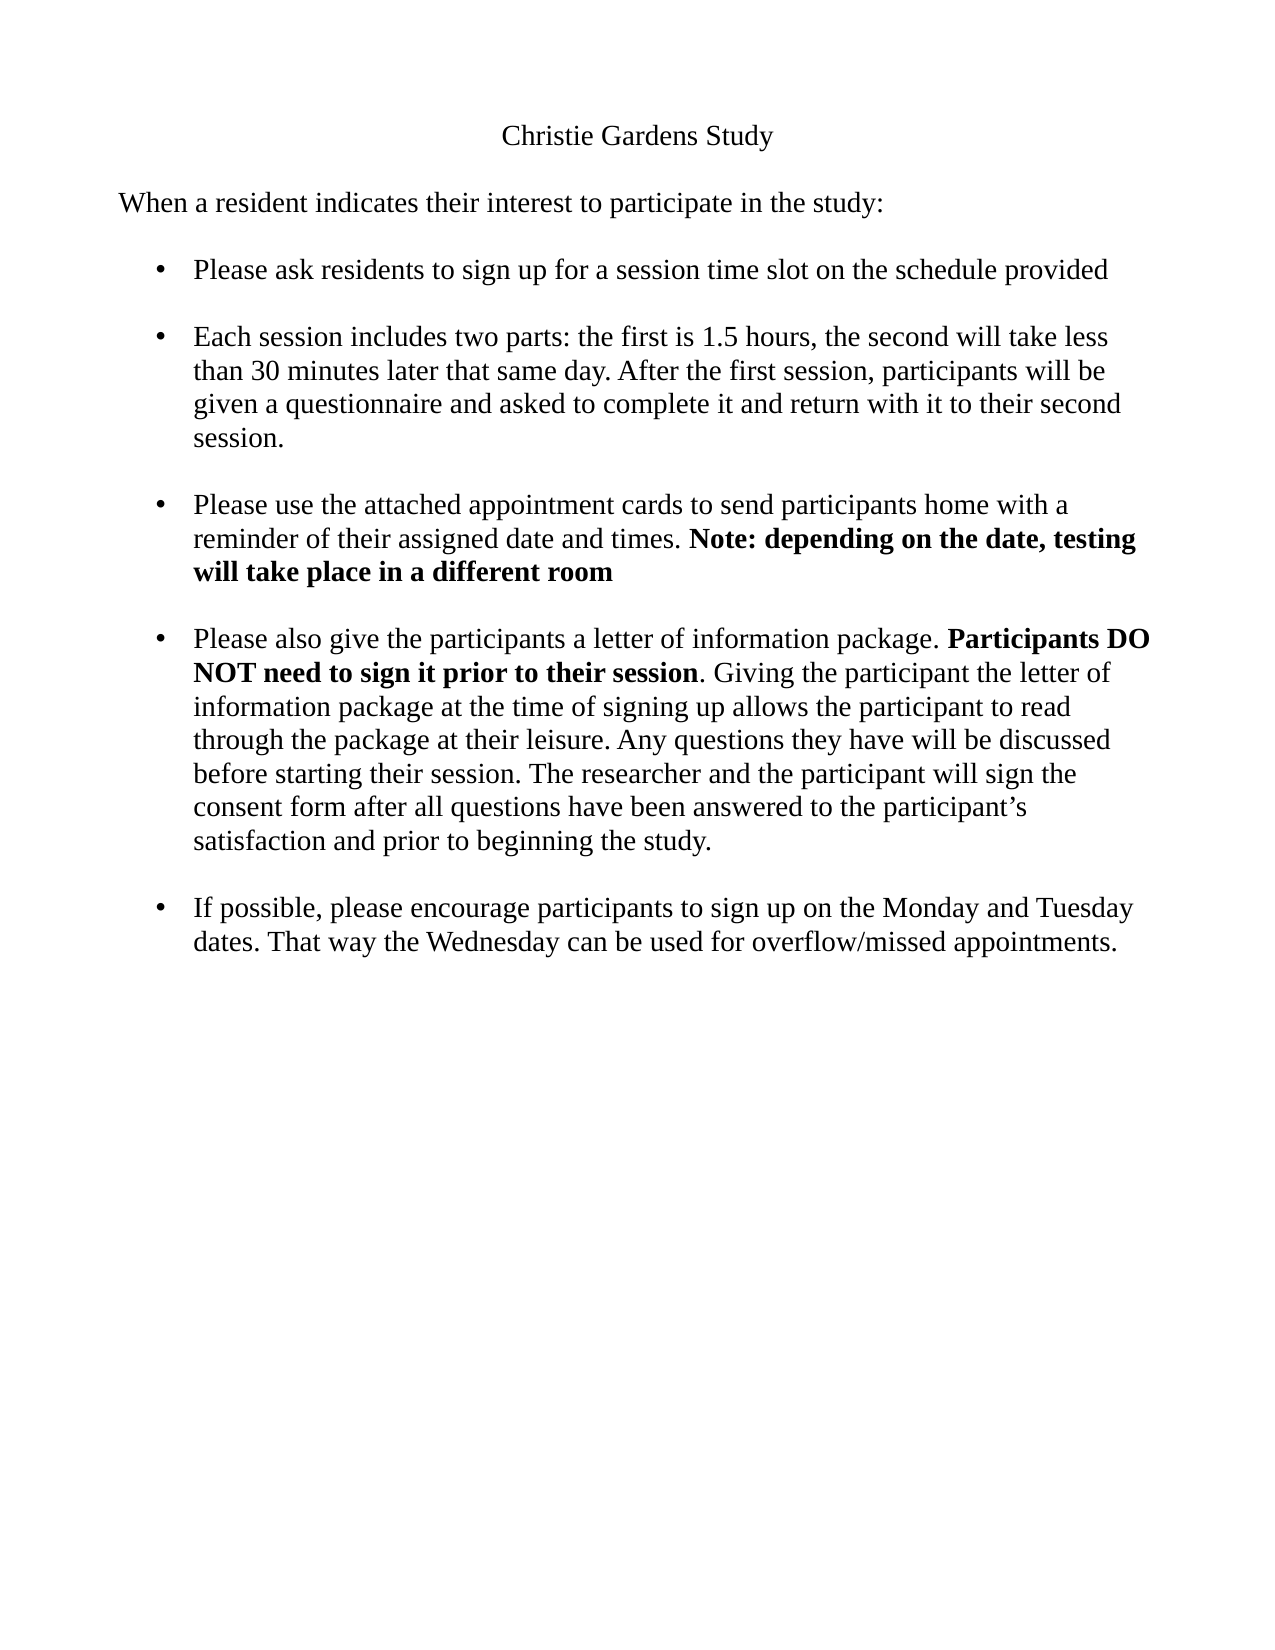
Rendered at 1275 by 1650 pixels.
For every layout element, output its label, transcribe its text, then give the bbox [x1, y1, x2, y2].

list Please ask residents to sign up for a session time slot on the schedule provided [156, 252, 1157, 286]
list Please use the attached appointment cards to send participants home with a reminder of their assigned date and times. Note: depending on the date, testing will take place in a different room [156, 487, 1157, 588]
list If possible, please encourage participants to sign up on the Monday and Tuesday dates. That way the Wednesday can be used for overflow/missed appointments. [156, 890, 1157, 957]
text When a resident indicates their interest to participate in the study: [118, 185, 1157, 219]
text Christie Gardens Study [118, 118, 1157, 152]
list Each session includes two parts: the first is 1.5 hours, the second will take less than 30 minutes later that same day. After the first session, participants will be given a questionnaire and asked to complete it and return with it to their second session. [156, 319, 1157, 454]
list Please also give the participants a letter of information package. Participants DO NOT need to sign it prior to their session. Giving the participant the letter of information package at the time of signing up allows the participant to read through the package at their leisure. Any questions they have will be discussed before starting their session. The researcher and the participant will sign the consent form after all questions have been answered to the participant’s satisfaction and prior to beginning the study. [156, 622, 1157, 856]
